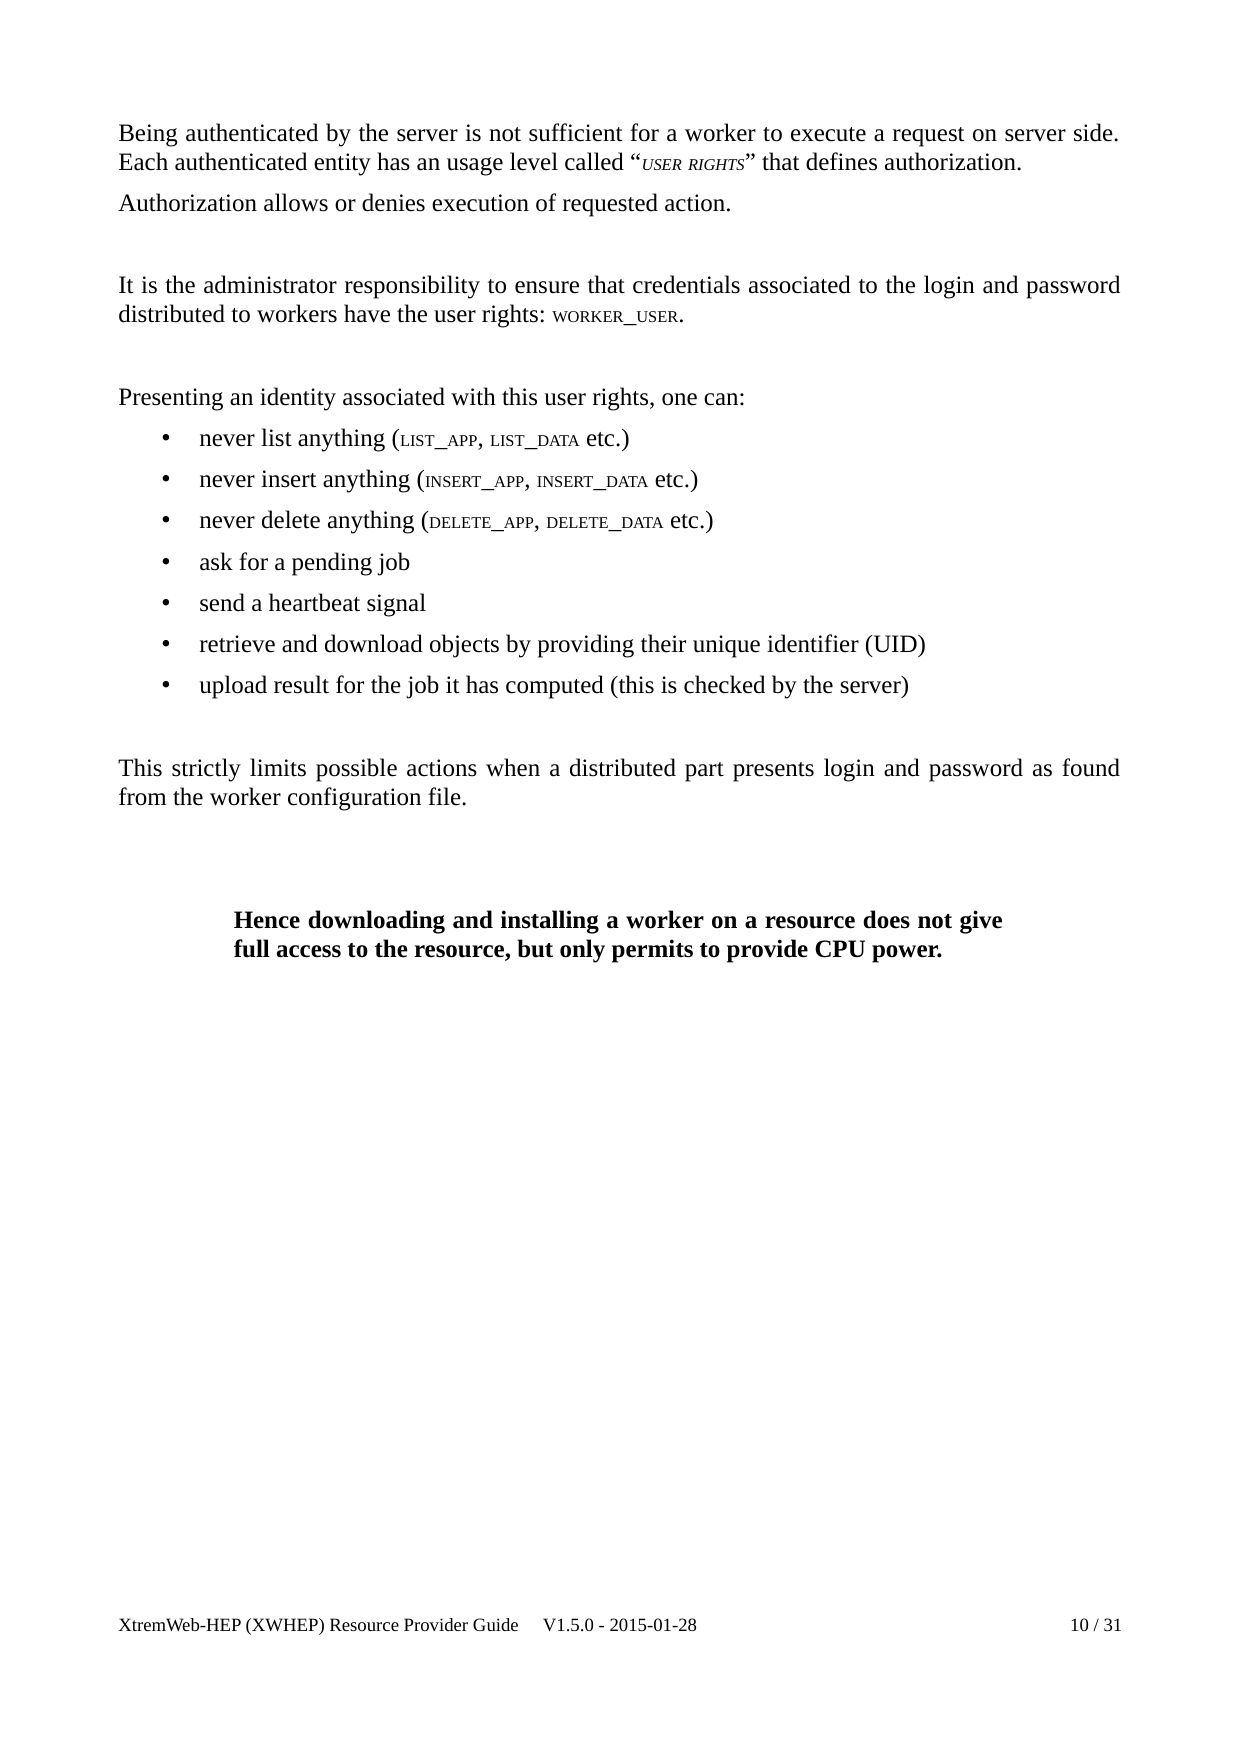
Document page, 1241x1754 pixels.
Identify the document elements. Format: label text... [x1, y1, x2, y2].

list send a heartbeat signal [162, 588, 1122, 617]
list retrieve and download objects by providing their unique identifier (UID) [162, 629, 1122, 658]
list never delete anything (delete_app, delete_data etc.) [162, 506, 1122, 534]
list never list anything (list_app, list_data etc.) [162, 423, 1122, 452]
text This strictly limits possible actions when a distributed part presents login and password as found from the worker configuration file. [118, 753, 1122, 811]
text Authorization allows or denies execution of requested action. [118, 188, 1122, 217]
text It is the administrator responsibility to ensure that credentials associated to the login and password distributed to workers have the user rights: worker_user. [118, 271, 1122, 328]
list upload result for the job it has computed (this is checked by the server) [162, 671, 1122, 699]
list ask for a pending job [162, 547, 1122, 576]
list never insert anything (insert_app, insert_data etc.) [162, 464, 1122, 493]
text Presenting an identity associated with this user rights, one can: [118, 382, 1122, 411]
text Hence downloading and installing a worker on a resource does not give full access to the resource, but only permits to provide CPU power. [233, 906, 1004, 963]
text Being authenticated by the server is not sufficient for a worker to execute a request on server side. Each authenticated entity has an usage level called “user rights” that defines authorization. [118, 118, 1122, 176]
